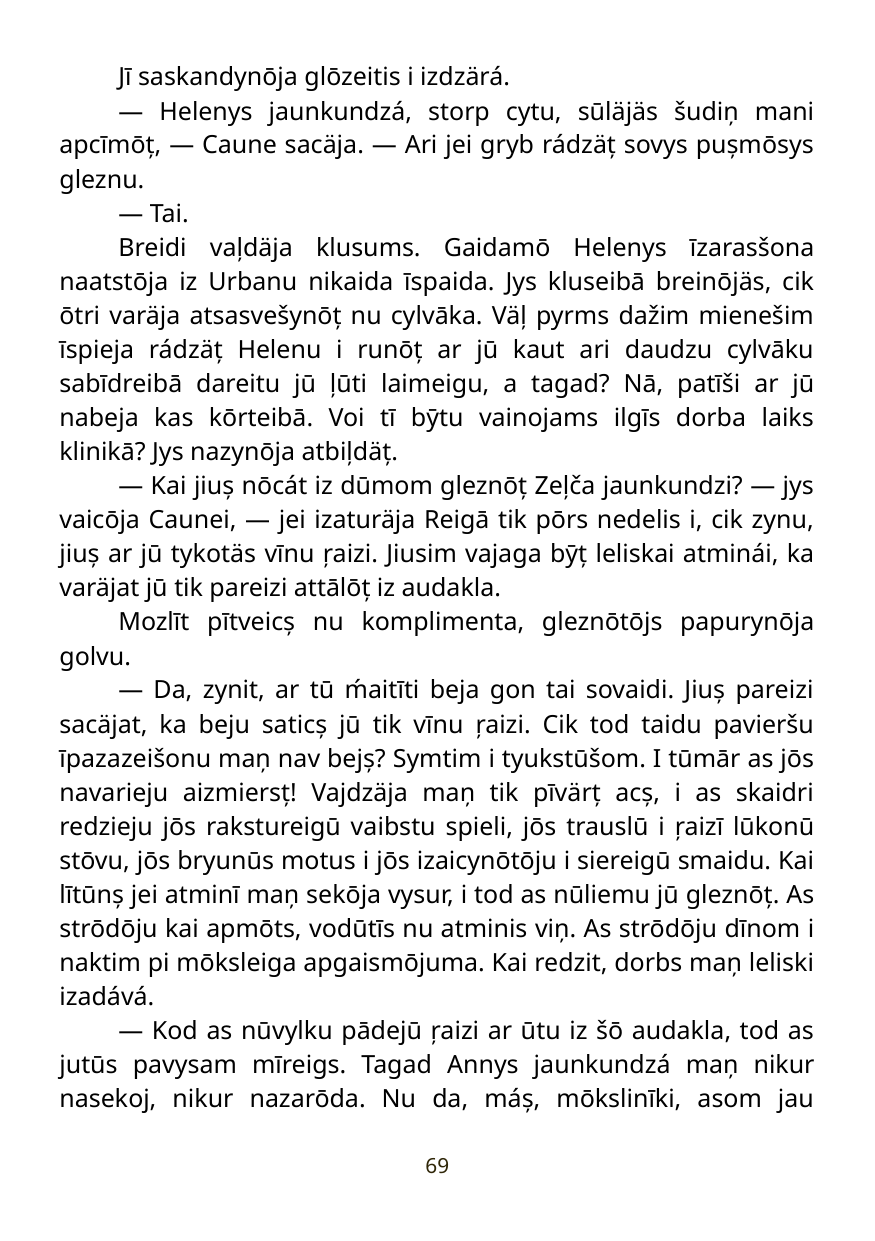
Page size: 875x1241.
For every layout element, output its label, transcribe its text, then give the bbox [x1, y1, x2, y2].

text — Tai. [59, 195, 815, 229]
text — Kod as nūvylku pādejū ŗaizi ar ūtu iz šō audakla, tod as jutūs pavysam mīreigs. Tagad Annys jaunkundzá maņ nikur nasekoj, nikur nazarōda. Nu da, máș, mōkslinīki, asom jau [59, 1013, 815, 1115]
text — Da, zynit, ar tū ḿaitīti beja gon tai sovaidi. Jiuș pareizi sacäjat, ka beju saticș jū tik vīnu ŗaizi. Cik tod taidu pavieršu īpazazeišonu maņ nav bejș? Symtim i tyukstūšom. I tūmār as jōs navarieju aizmiersț! Vajdzäja maņ tik pīvärț acș, i as skaidri redzieju jōs rakstureigū vaibstu spieli, jōs trauslū i ŗaizī lūkonū stōvu, jōs bryunūs motus i jōs izaicynōtōju i siereigū smaidu. Kai lītūnș jei atminī maņ sekōja vysur, i tod as nūliemu jū gleznōț. As strōdōju kai apmōts, vodūtīs nu atminis viņ. As strōdōju dīnom i naktim pi mōksleiga apgaismōjuma. Kai redzit, dorbs maņ leliski izadává. [59, 672, 815, 1013]
text Breidi vaļdäja klusums. Gaidamō Helenys īzarasšona naatstōja iz Urbanu nikaida īspaida. Jys kluseibā breinōjäs, cik ōtri varäja atsasvešynōț nu cylvāka. Väļ pyrms dažim mienešim īspieja rádzäț Helenu i runōț ar jū kaut ari daudzu cylvāku sabīdreibā dareitu jū ļūti laimeigu, a tagad? Nā, patīši ar jū nabeja kas kōrteibā. Voi tī bȳtu vainojams ilgīs dorba laiks klinikā? Jys nazynōja atbiļdäț. [59, 229, 815, 468]
text — Helenys jaunkundzá, storp cytu, sūläjäs šudiņ mani apcīmōț, — Caune sacäja. — Ari jei gryb rádzäț sovys pușmōsys gleznu. [59, 93, 815, 195]
text Mozlīt pītveicș nu komplimenta, gleznōtōjs papurynōja golvu. [59, 604, 815, 672]
text Jī saskandynōja glōzeitis i izdzärá. [59, 59, 815, 93]
text — Kai jiuș nōcát iz dūmom gleznōț Zeļča jaunkundzi? — jys vaicōja Caunei, — jei izaturäja Reigā tik pōrs nedelis i, cik zynu, jiuș ar jū tykotäs vīnu ŗaizi. Jiusim vajaga bȳț leliskai atminái, ka varäjat jū tik pareizi attālōț iz audakla. [59, 468, 815, 604]
